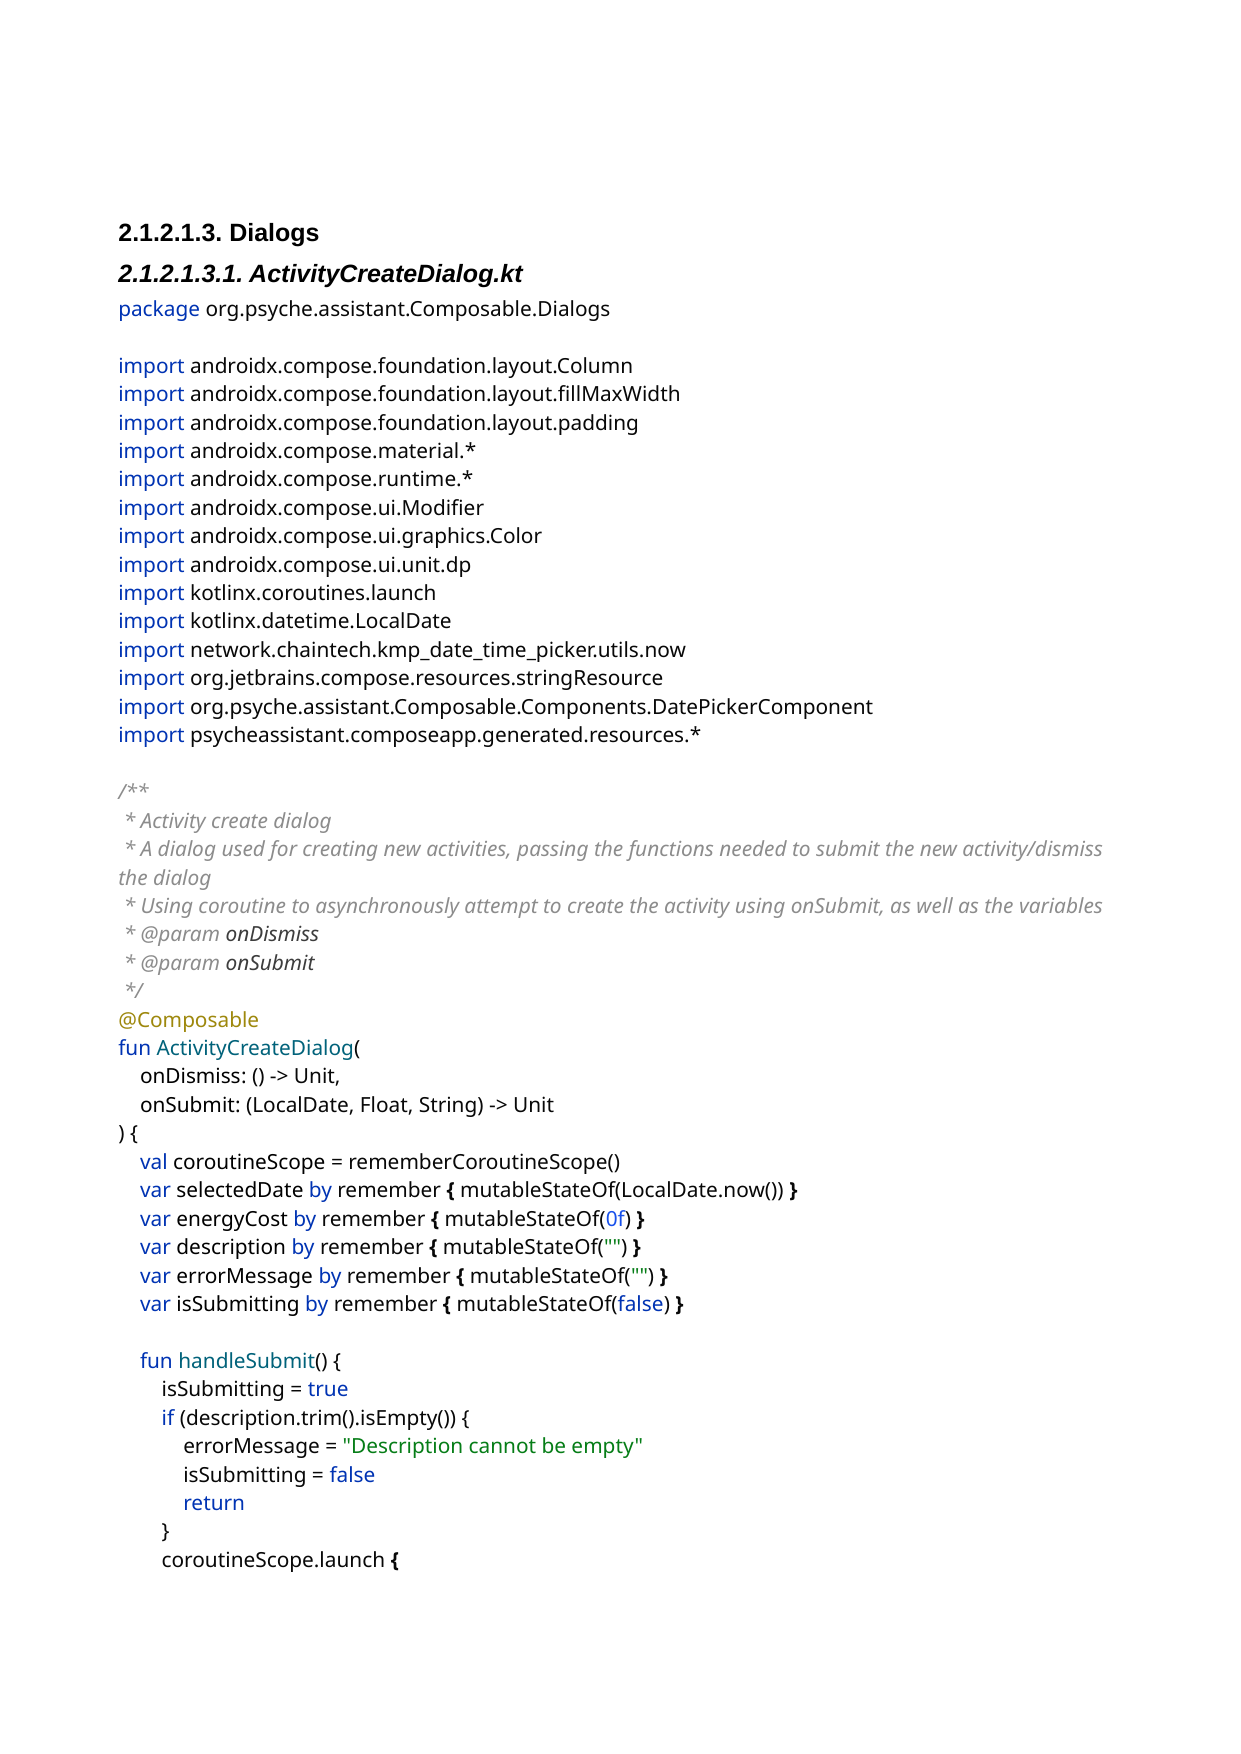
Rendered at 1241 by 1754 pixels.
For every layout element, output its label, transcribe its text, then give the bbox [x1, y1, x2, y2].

text package org.psyche.assistant.Composable.Dialogs import androidx.compose.foundation.layout.Column import androidx.compose.foundation.layout.fillMaxWidth import androidx.compose.foundation.layout.padding import androidx.compose.material.* import androidx.compose.runtime.* import androidx.compose.ui.Modifier import androidx.compose.ui.graphics.Color import androidx.compose.ui.unit.dp import kotlinx.coroutines.launch import kotlinx.datetime.LocalDate import network.chaintech.kmp_date_time_picker.utils.now import org.jetbrains.compose.resources.stringResource import org.psyche.assistant.Composable.Components.DatePickerComponent import psycheassistant.composeapp.generated.resources.* /** * Activity create dialog * A dialog used for creating new activities, passing the functions needed to submit the new activity/dismiss the dialog * Using coroutine to asynchronously attempt to create the activity using onSubmit, as well as the variables * @param onDismiss * @param onSubmit */ @Composable fun ActivityCreateDialog( onDismiss: () -> Unit, onSubmit: (LocalDate, Float, String) -> Unit ) { val coroutineScope = rememberCoroutineScope() var selectedDate by remember { mutableStateOf(LocalDate.now()) } var energyCost by remember { mutableStateOf(0f) } var description by remember { mutableStateOf("") } var errorMessage by remember { mutableStateOf("") } var isSubmitting by remember { mutableStateOf(false) } fun handleSubmit() { isSubmitting = true if (description.trim().isEmpty()) { errorMessage = "Description cannot be empty" isSubmitting = false return } coroutineScope.launch { [118, 294, 1122, 1573]
subtitle 2.1.2.1.3.1. ActivityCreateDialog.kt [118, 259, 1122, 288]
subtitle 2.1.2.1.3. Dialogs [118, 218, 1122, 246]
